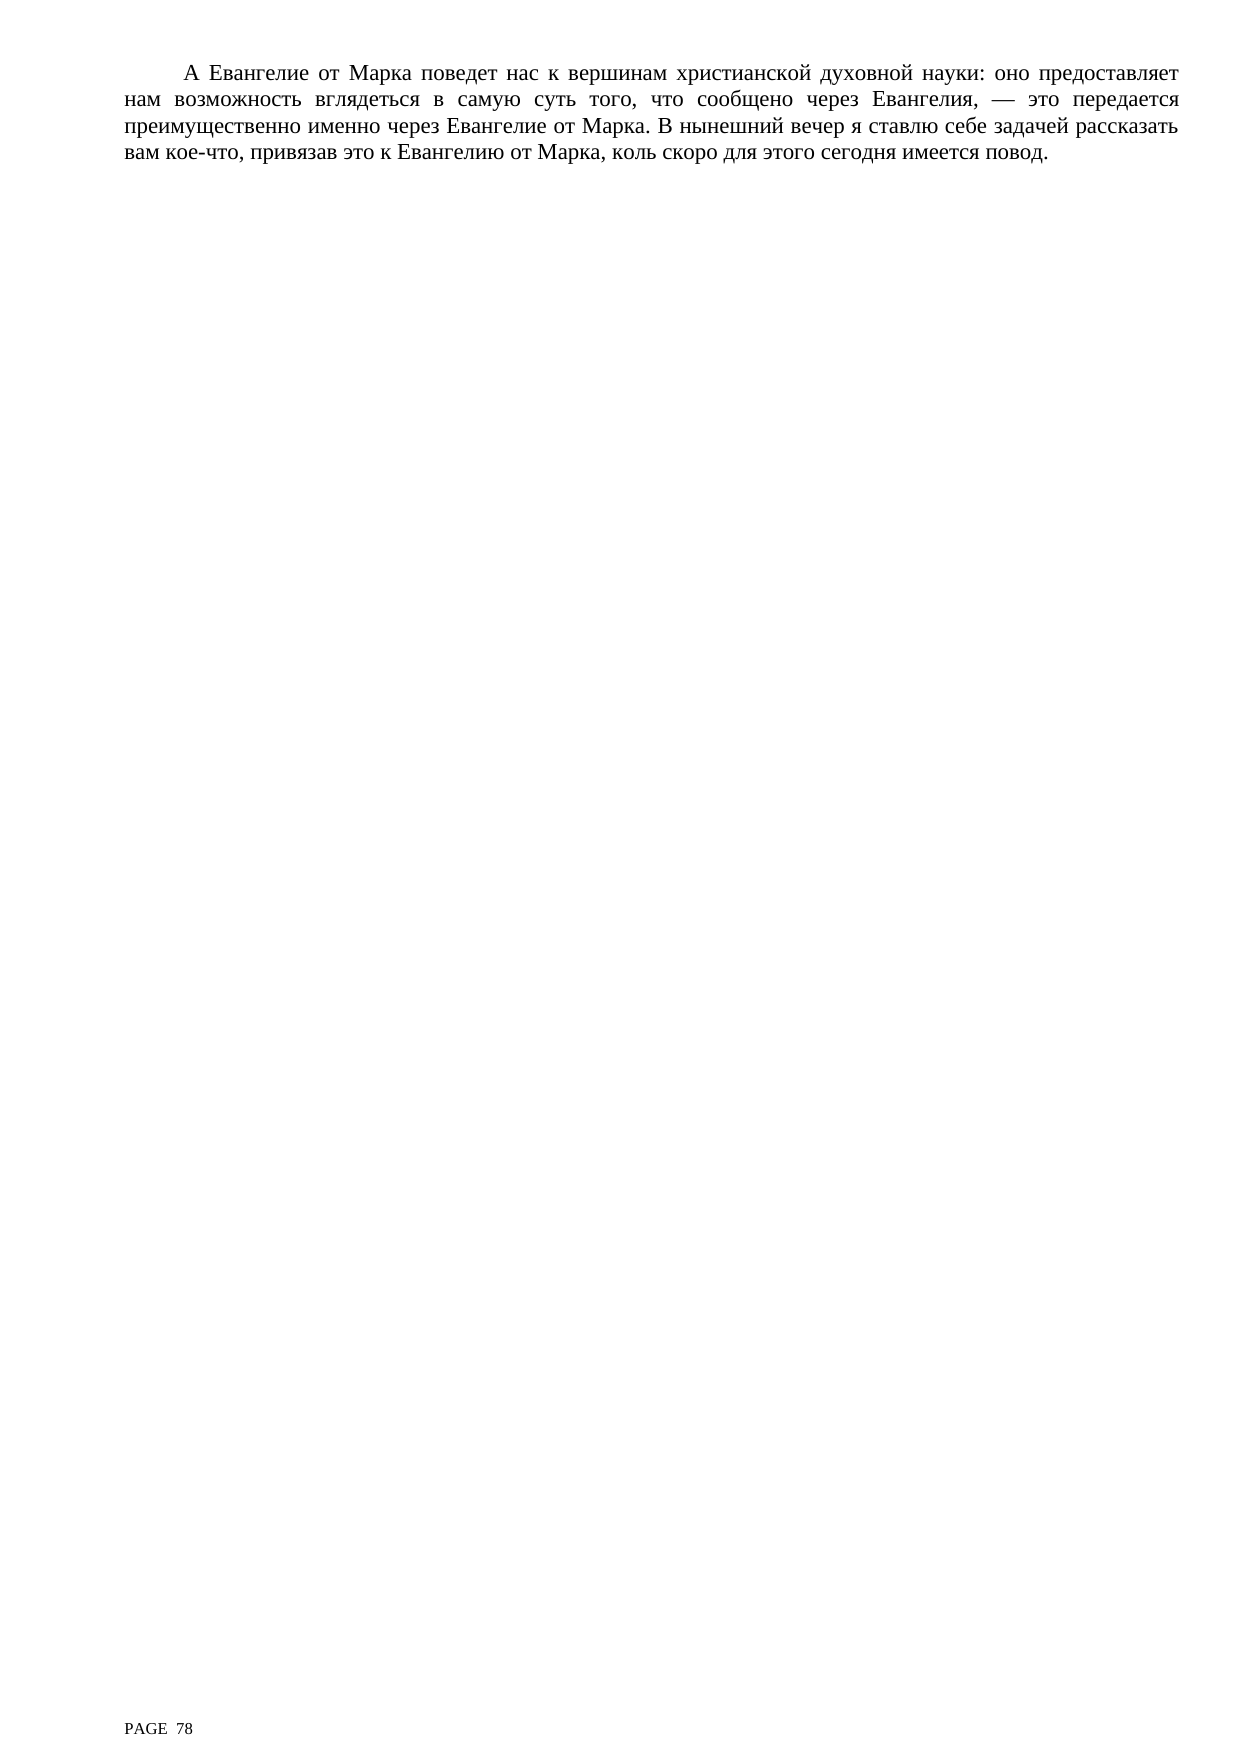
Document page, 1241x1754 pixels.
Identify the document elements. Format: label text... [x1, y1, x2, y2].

text А Евангелие от Марка поведет нас к вершинам христианской духовной науки: оно предоставляет нам возможность вглядеться в самую суть того, что сообщено через Евангелия, — это передается преимущественно именно через Евангелие от Марка. В нынешний вечер я ставлю себе задачей рассказать вам кое-что, привязав это к Евангелию от Марка, коль скоро для этого сегодня имеется повод. [124, 59, 1181, 164]
